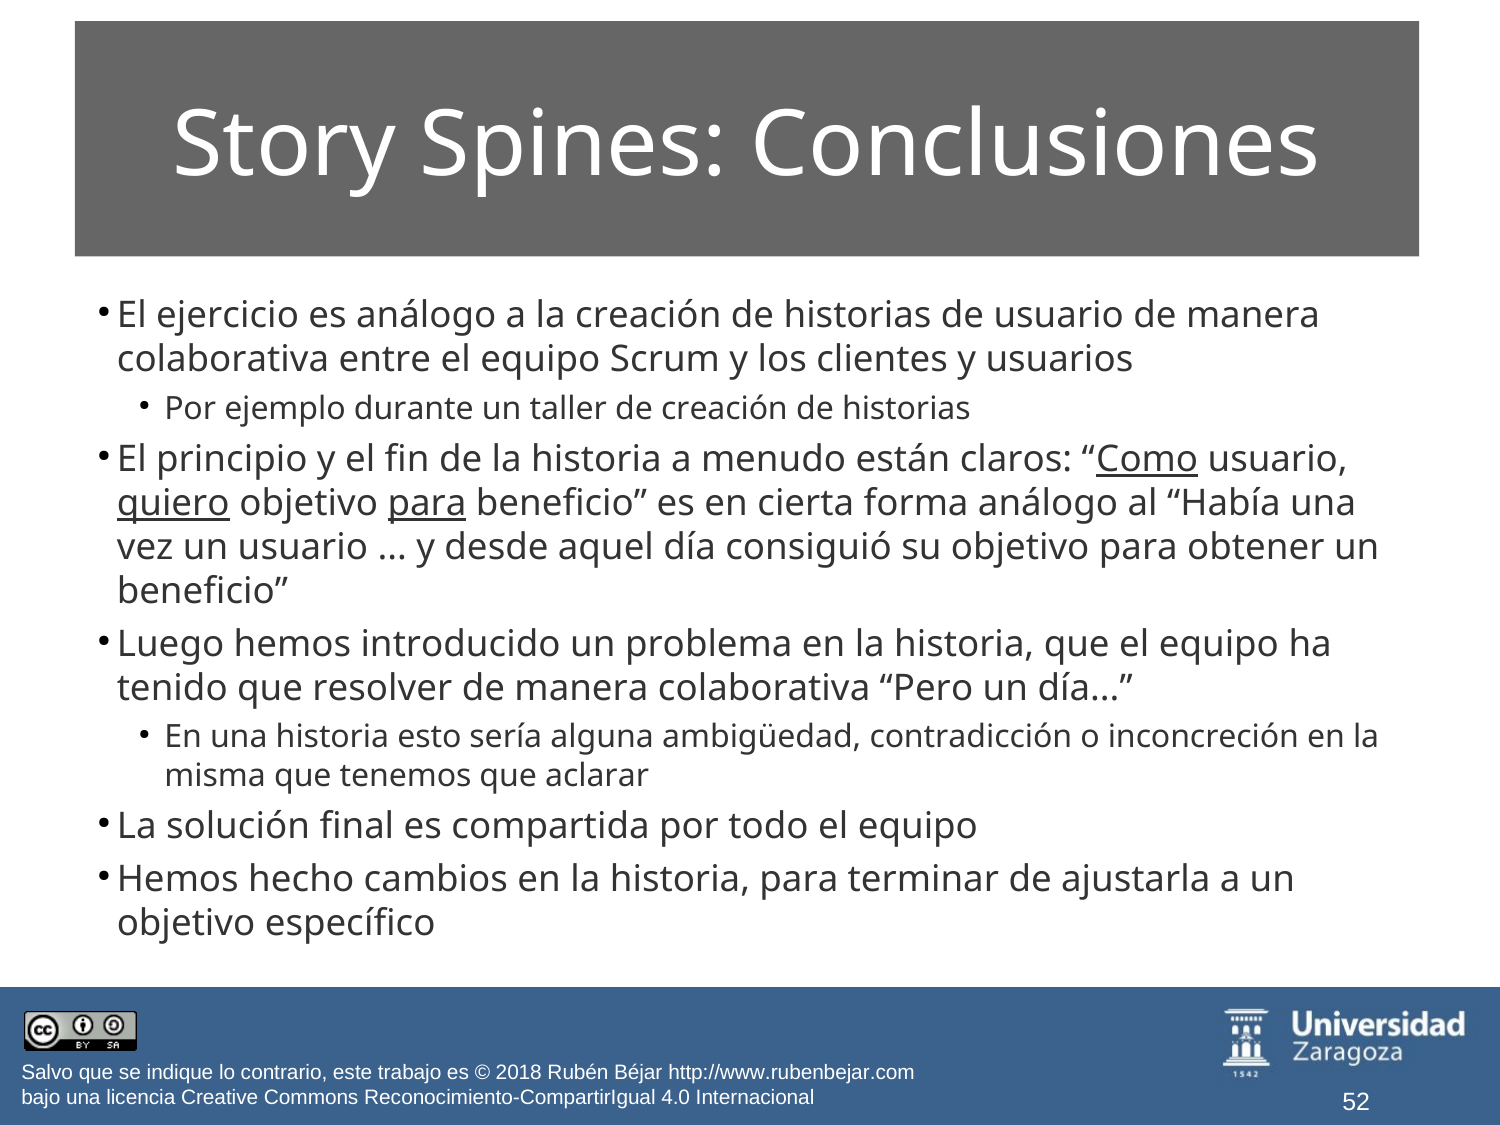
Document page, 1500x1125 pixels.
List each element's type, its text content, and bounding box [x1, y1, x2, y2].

title Story Spines: Conclusiones [74, 21, 1420, 257]
list El ejercicio es análogo a la creación de historias de usuario de manera colaborativa entre el equipo Scrum y los clientes y usuarios Por ejemplo durante un taller de creación de historias El principio y el fin de la historia a menudo están claros: “Como usuario, quiero objetivo para beneficio” es en cierta forma análogo al “Había una vez un usuario ... y desde aquel día consiguió su objetivo para obtener un beneficio” Luego hemos introducido un problema en la historia, que el equipo ha tenido que resolver de manera colaborativa “Pero un día...” En una historia esto sería alguna ambigüedad, contradicción o inconcreción en la misma que tenemos que aclarar La solución final es compartida por todo el equipo Hemos hecho cambios en la historia, para terminar de ajustarla a un objetivo específico [82, 283, 1418, 957]
picture [0, 987, 1500, 1125]
